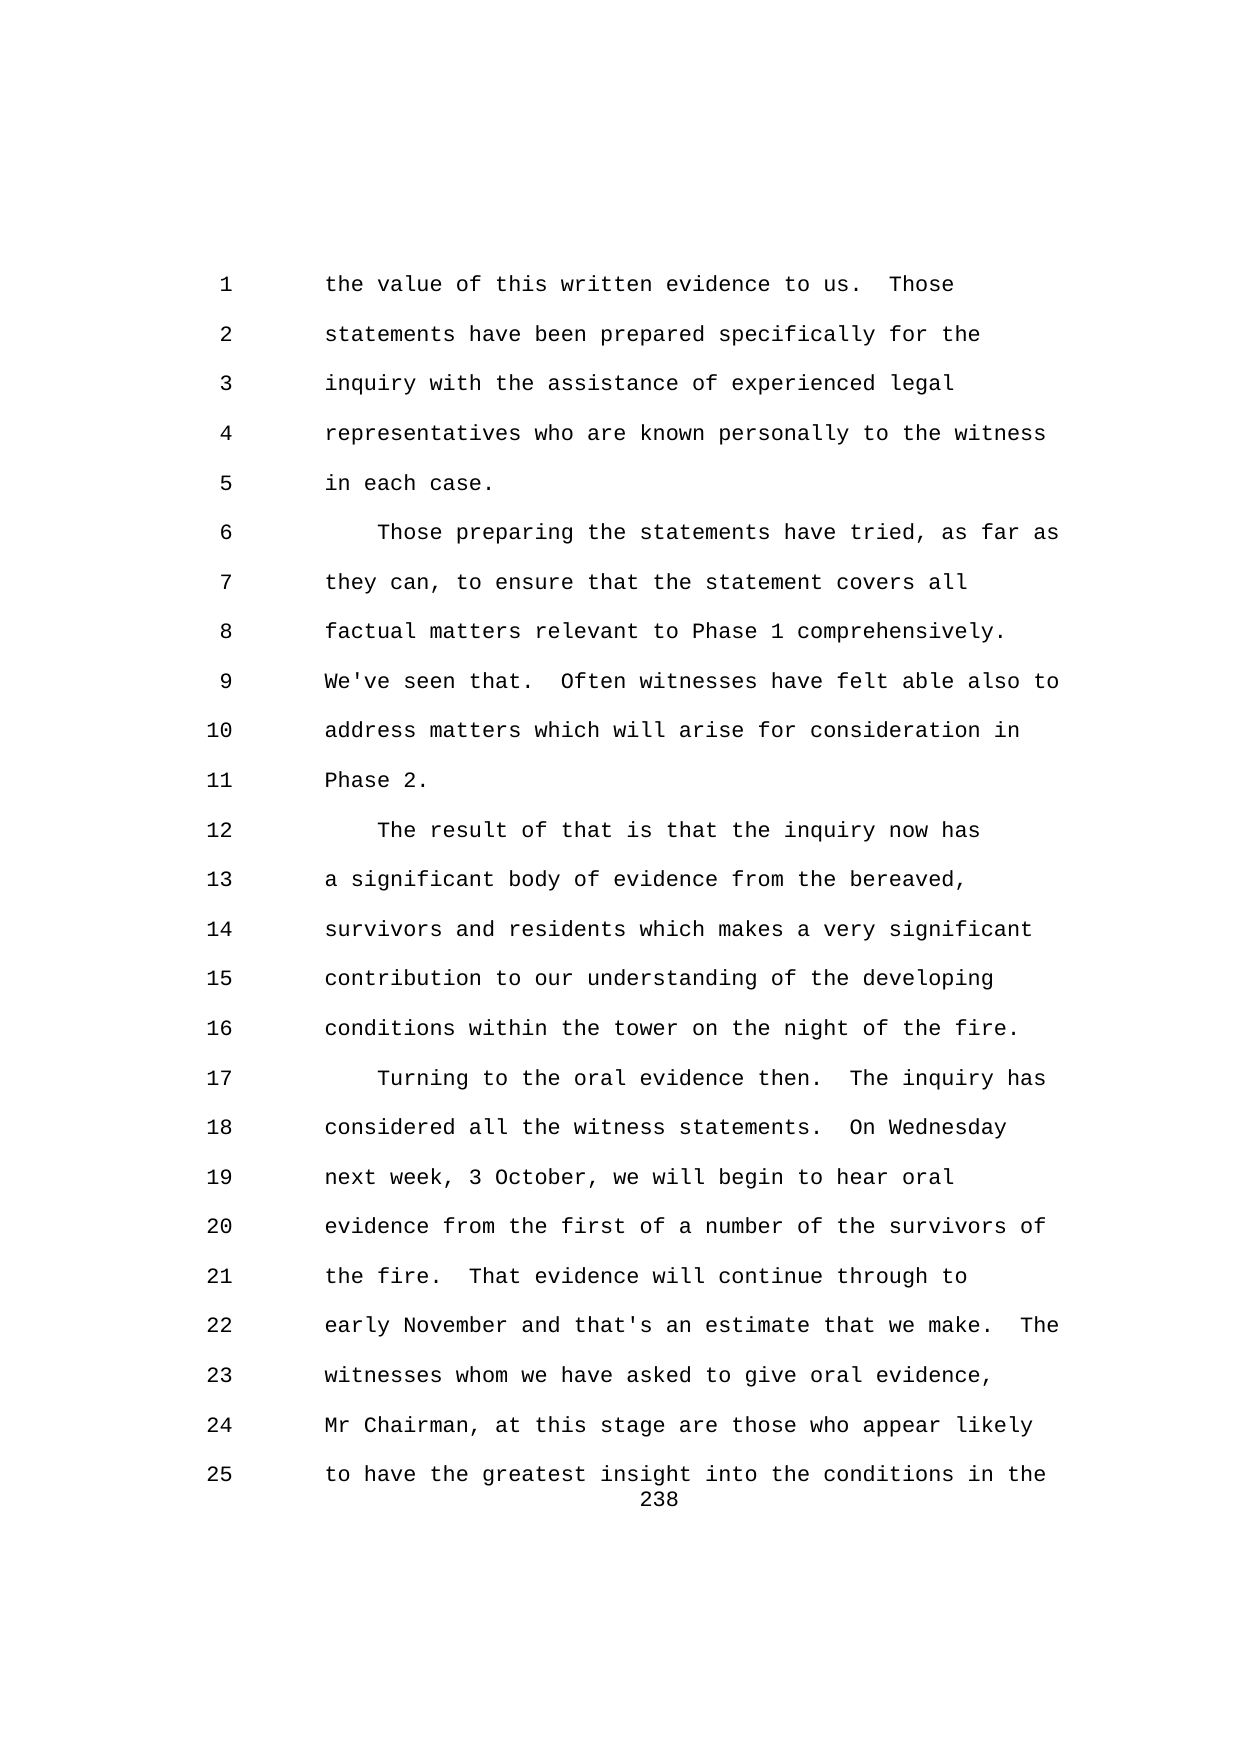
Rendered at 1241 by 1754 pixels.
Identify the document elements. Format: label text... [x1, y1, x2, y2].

text 2 statements have been prepared specifically for the [75, 323, 1165, 348]
text 3 inquiry with the assistance of experienced legal [75, 372, 1165, 397]
text 7 they can, to ensure that the statement covers all [75, 571, 1165, 596]
text 1 the value of this written evidence to us. Those [75, 273, 1165, 298]
text 22 early November and that's an estimate that we make. The [75, 1314, 1165, 1339]
text 21 the fire. That evidence will continue through to [75, 1265, 1165, 1290]
text 20 evidence from the first of a number of the survivors of [75, 1215, 1165, 1240]
text 15 contribution to our understanding of the developing [75, 967, 1165, 992]
text 12 The result of that is that the inquiry now has [75, 819, 1165, 843]
text 18 considered all the witness statements. On Wednesday [75, 1116, 1165, 1141]
text 25 to have the greatest insight into the conditions in the [75, 1463, 1165, 1488]
text 10 address matters which will arise for consideration in [75, 719, 1165, 744]
text 6 Those preparing the statements have tried, as far as [75, 521, 1165, 546]
text 4 representatives who are known personally to the witness [75, 422, 1165, 447]
text 17 Turning to the oral evidence then. The inquiry has [75, 1067, 1165, 1091]
text 238 [75, 1488, 1165, 1513]
text 5 in each case. [75, 472, 1165, 496]
text 9 We've seen that. Often witnesses have felt able also to [75, 670, 1165, 695]
text 11 Phase 2. [75, 769, 1165, 794]
text 19 next week, 3 October, we will begin to hear oral [75, 1166, 1165, 1191]
text 24 Mr Chairman, at this stage are those who appear likely [75, 1414, 1165, 1438]
text 16 conditions within the tower on the night of the fire. [75, 1017, 1165, 1042]
text 14 survivors and residents which makes a very significant [75, 918, 1165, 943]
text 8 factual matters relevant to Phase 1 comprehensively. [75, 620, 1165, 645]
text 23 witnesses whom we have asked to give oral evidence, [75, 1364, 1165, 1389]
text 13 a significant body of evidence from the bereaved, [75, 868, 1165, 893]
